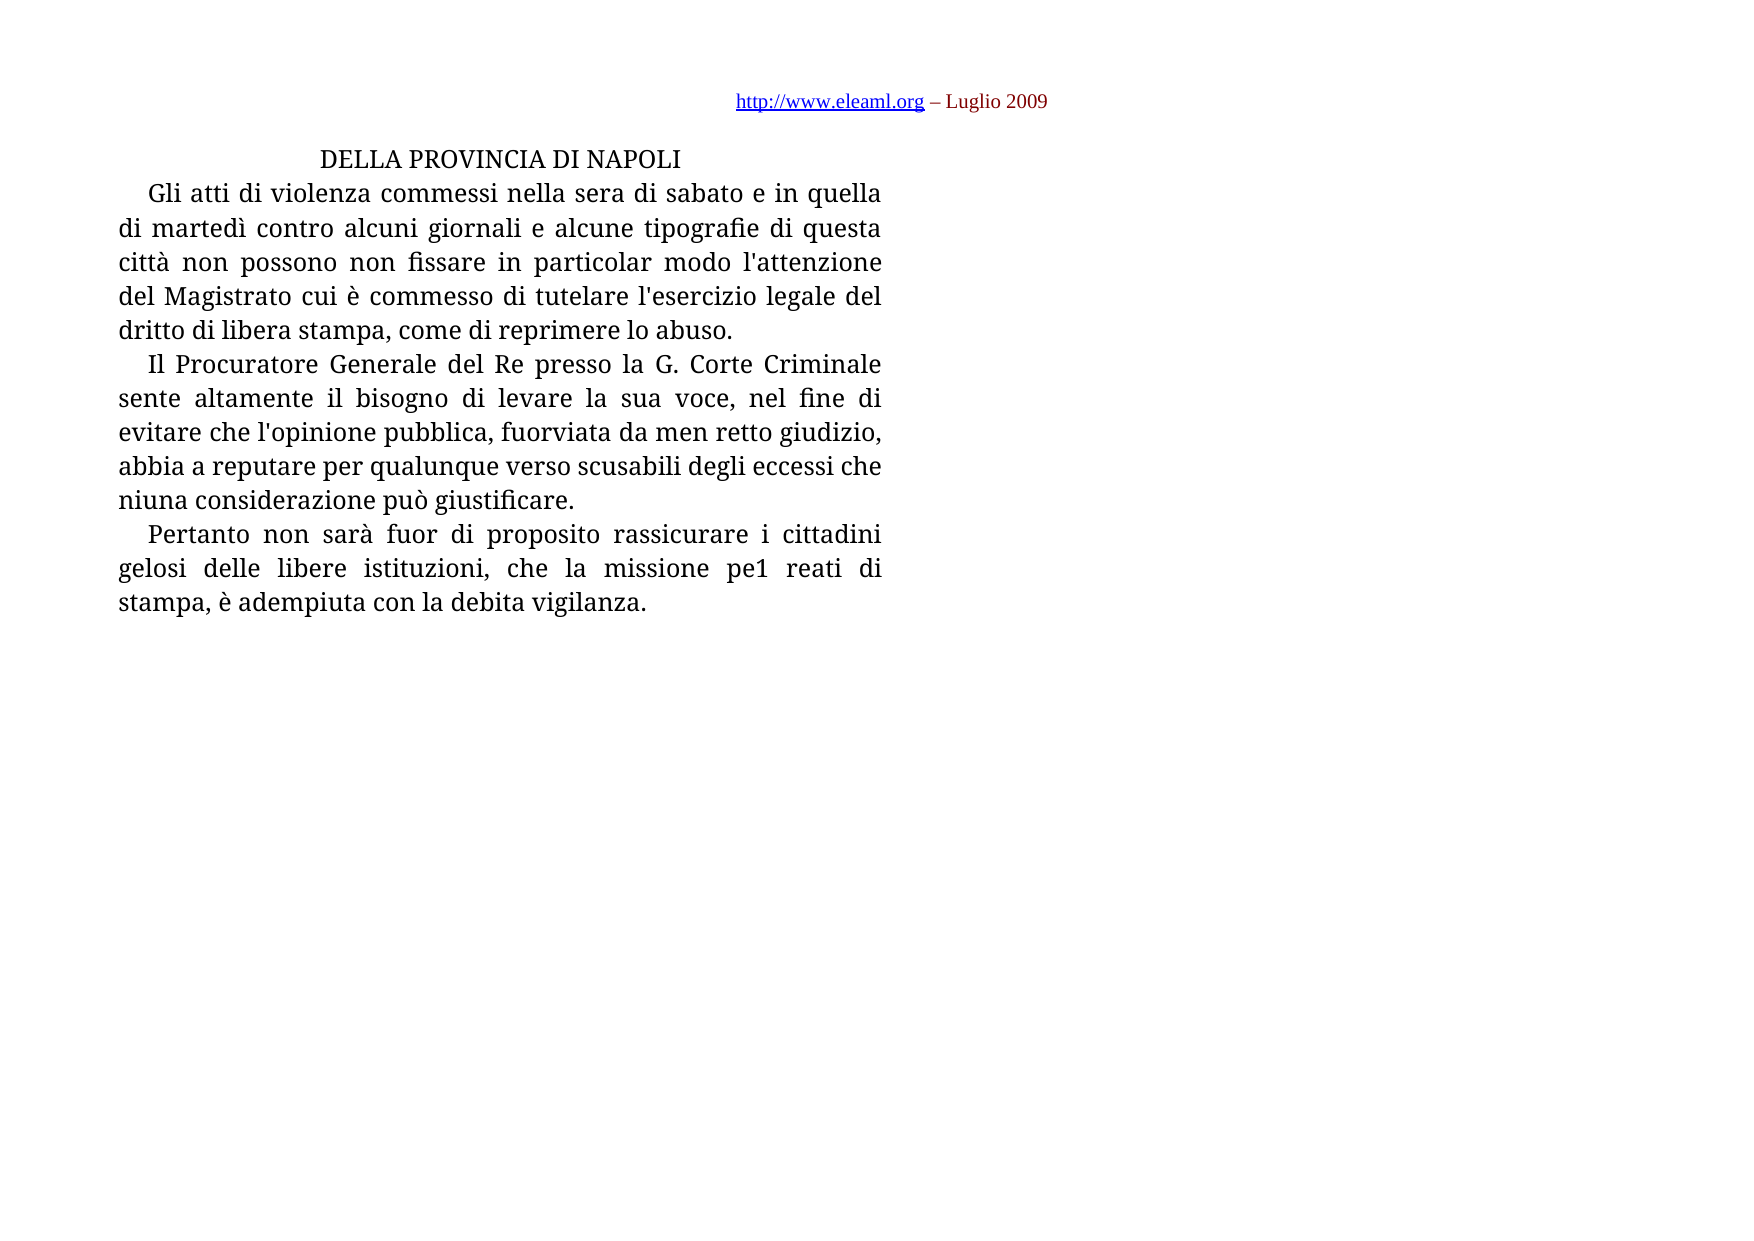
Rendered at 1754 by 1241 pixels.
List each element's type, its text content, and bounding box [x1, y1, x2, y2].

text Pertanto non sarà fuor di proposito rassicurare i cittadini gelosi delle libere istituzioni, che la missione pe1 reati di stampa, è adempiuta con la debita vigilanza. [118, 517, 883, 619]
text DELLA PROVINCIA DI NAPOLI [118, 142, 883, 176]
text Il Procuratore Generale del Re presso la G. Corte Criminale sente altamente il bisogno di levare la sua voce, nel fine di evitare che l'opinione pubblica, fuorviata da men retto giudizio, abbia a reputare per qualunque verso scusabili degli eccessi che niuna considerazione può giustificare. [118, 346, 883, 517]
text Gli atti di violenza commessi nella sera di sabato e in quella di martedì contro alcuni giornali e alcune tipografie di questa città non possono non fissare in particolar modo l'attenzione del Magistrato cui è commesso di tutelare l'esercizio legale del dritto di libera stampa, come di reprimere lo abuso. [118, 176, 883, 346]
